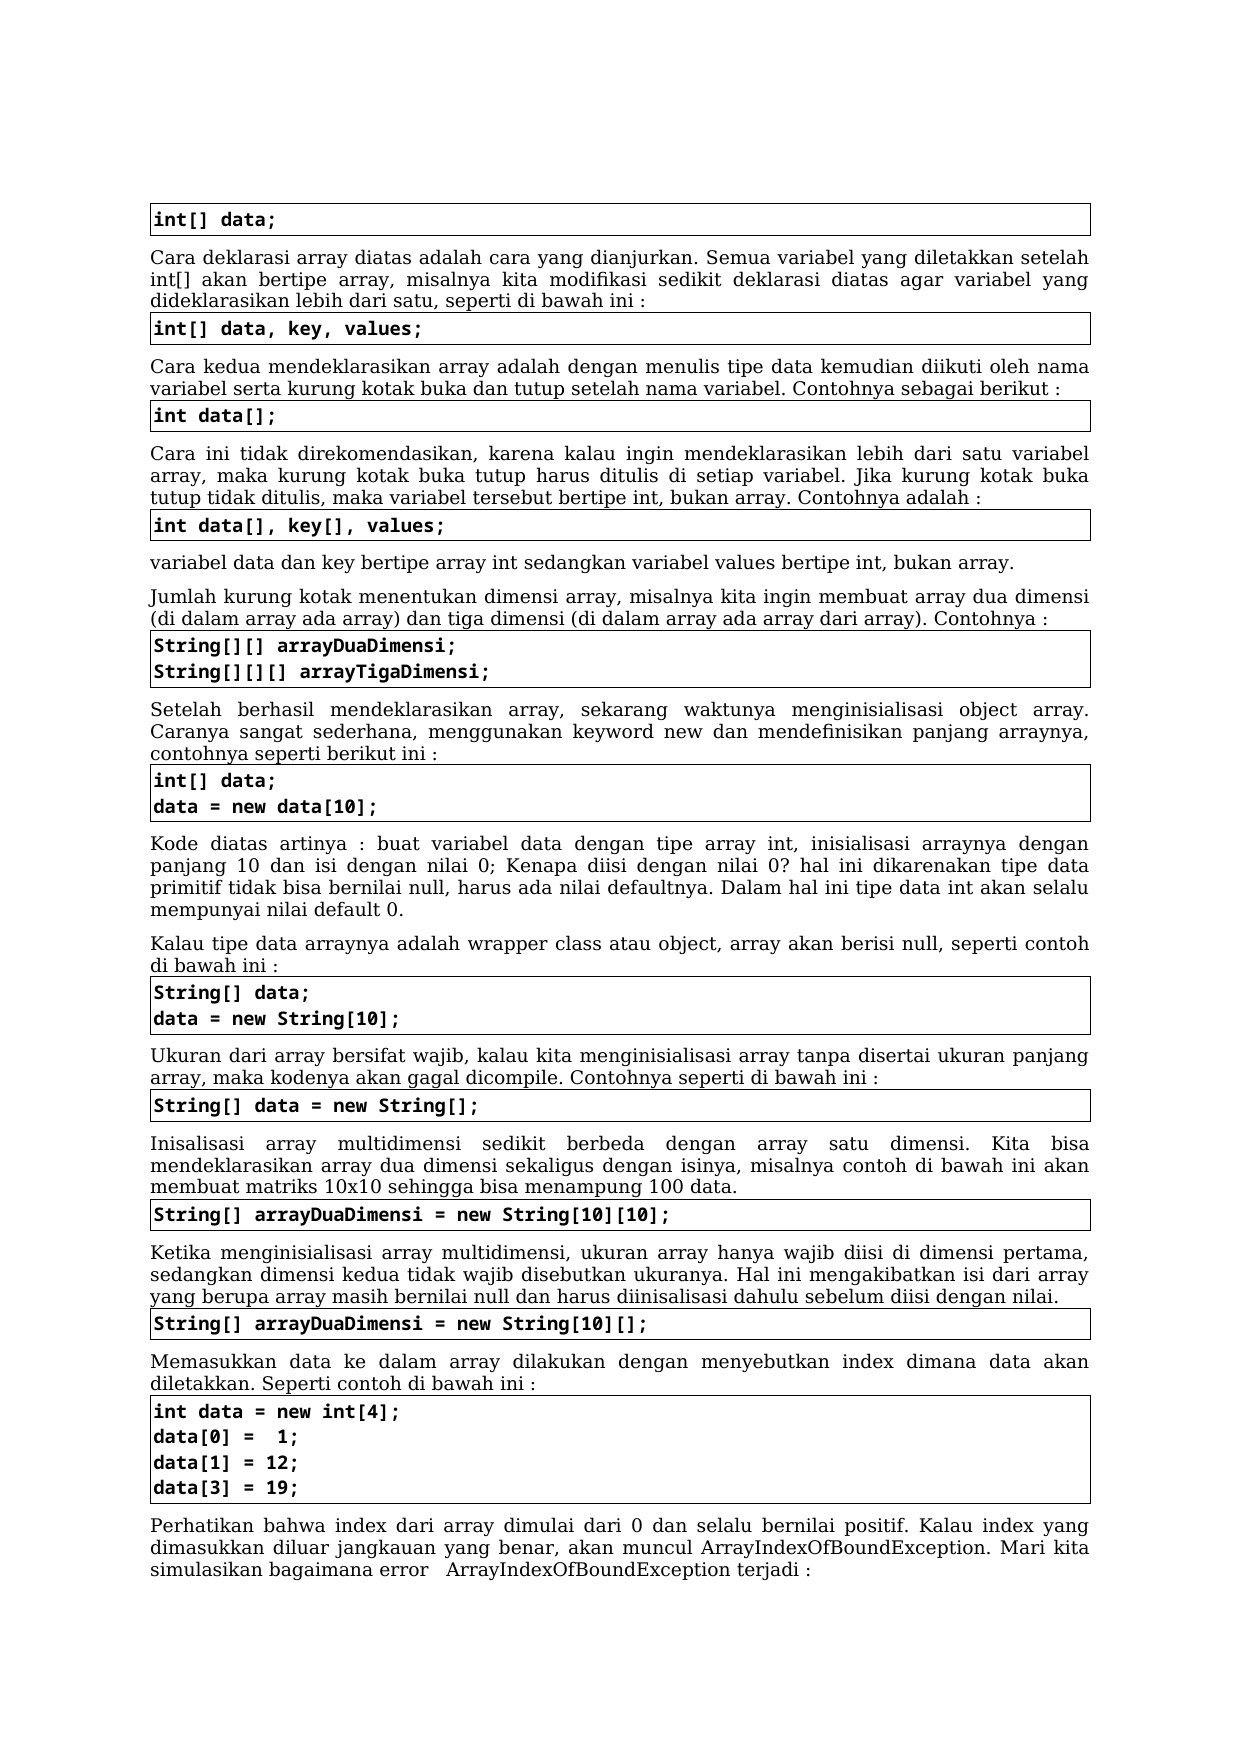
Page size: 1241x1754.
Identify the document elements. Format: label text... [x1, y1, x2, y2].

text int[] data, key, values; [151, 313, 1090, 344]
text Kalau tipe data arraynya adalah wrapper class atau object, array akan berisi null, seperti contoh di bawah ini : [150, 933, 1091, 976]
text data[3] = 19; [151, 1471, 1090, 1503]
text Memasukkan data ke dalam array dilakukan dengan menyebutkan index dimana data akan diletakkan. Seperti contoh di bawah ini : [150, 1351, 1091, 1395]
text Ketika menginisialisasi array multidimensi, ukuran array hanya wajib diisi di dimensi pertama, sedangkan dimensi kedua tidak wajib disebutkan ukuranya. Hal ini mengakibatkan isi dari array yang berupa array masih bernilai null dan harus diinisalisasi dahulu sebelum diisi dengan nilai. [150, 1242, 1091, 1308]
text int[] data; [151, 765, 1090, 790]
text Setelah berhasil mendeklarasikan array, sekarang waktunya menginisialisasi object array. Caranya sangat sederhana, menggunakan keyword new dan mendefinisikan panjang arraynya, contohnya seperti berikut ini : [150, 699, 1091, 764]
text data[1] = 12; [151, 1446, 1090, 1471]
text Cara kedua mendeklarasikan array adalah dengan menulis tipe data kemudian diikuti oleh nama variabel serta kurung kotak buka dan tutup setelah nama variabel. Contohnya sebagai berikut : [150, 356, 1091, 399]
text Cara deklarasi array diatas adalah cara yang dianjurkan. Semua variabel yang diletakkan setelah int[] akan bertipe array, misalnya kita modifikasi sedikit deklarasi diatas agar variabel yang dideklarasikan lebih dari satu, seperti di bawah ini : [150, 247, 1091, 312]
text variabel data dan key bertipe array int sedangkan variabel values bertipe int, bukan array. [150, 552, 1091, 574]
text String[][][] arrayTigaDimensi; [151, 655, 1090, 687]
text String[] data = new String[]; [151, 1090, 1090, 1121]
text String[][] arrayDuaDimensi; [151, 631, 1090, 655]
text Cara ini tidak direkomendasikan, karena kalau ingin mendeklarasikan lebih dari satu variabel array, maka kurung kotak buka tutup harus ditulis di setiap variabel. Jika kurung kotak buka tutup tidak ditulis, maka variabel tersebut bertipe int, bukan array. Contohnya adalah : [150, 443, 1091, 509]
text int data[], key[], values; [151, 510, 1090, 540]
text Kode diatas artinya : buat variabel data dengan tipe array int, inisialisasi arraynya dengan panjang 10 dan isi dengan nilai 0; Kenapa diisi dengan nilai 0? hal ini dikarenakan tipe data primitif tidak bisa bernilai null, harus ada nilai defaultnya. Dalam hal ini tipe data int akan selalu mempunyai nilai default 0. [150, 833, 1091, 921]
text String[] arrayDuaDimensi = new String[10][10]; [151, 1200, 1090, 1230]
text data[0] = 1; [151, 1420, 1090, 1446]
text Perhatikan bahwa index dari array dimulai dari 0 dan selalu bernilai positif. Kalau index yang dimasukkan diluar jangkauan yang benar, akan muncul ArrayIndexOfBoundException. Mari kita simulasikan bagaimana error ArrayIndexOfBoundException terjadi : [150, 1515, 1091, 1581]
text int data[]; [151, 401, 1090, 431]
text Inisalisasi array multidimensi sedikit berbeda dengan array satu dimensi. Kita bisa mendeklarasikan array dua dimensi sekaligus dengan isinya, misalnya contoh di bawah ini akan membuat matriks 10x10 sehingga bisa menampung 100 data. [150, 1133, 1091, 1198]
text int data = new int[4]; [151, 1396, 1090, 1420]
text int[] data; [151, 204, 1090, 235]
text String[] data; [151, 977, 1090, 1002]
text String[] arrayDuaDimensi = new String[10][]; [151, 1309, 1090, 1339]
text data = new String[10]; [151, 1002, 1090, 1034]
text data = new data[10]; [151, 790, 1090, 821]
text Ukuran dari array bersifat wajib, kalau kita menginisialisasi array tanpa disertai ukuran panjang array, maka kodenya akan gagal dicompile. Contohnya seperti di bawah ini : [150, 1046, 1091, 1089]
text Jumlah kurung kotak menentukan dimensi array, misalnya kita ingin membuat array dua dimensi (di dalam array ada array) dan tiga dimensi (di dalam array ada array dari array). Contohnya : [150, 586, 1091, 630]
